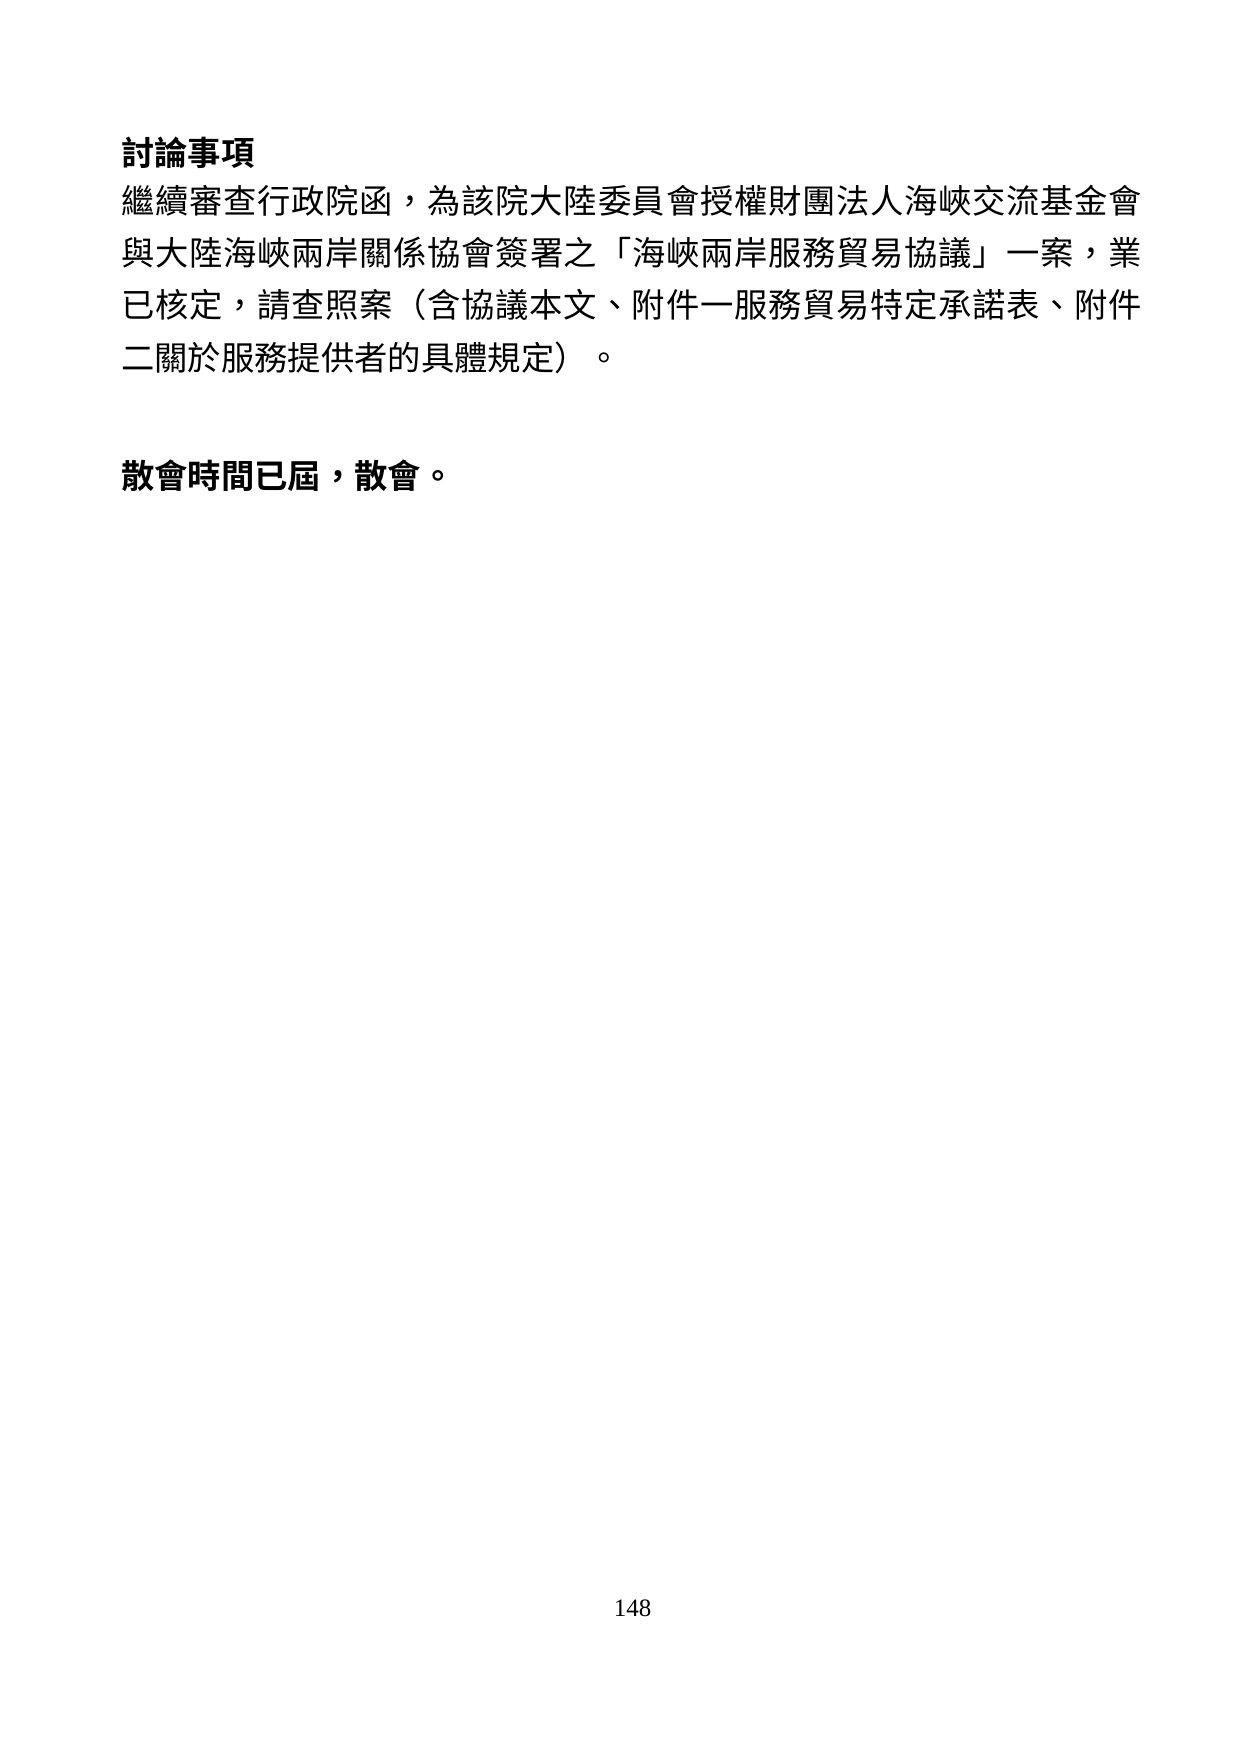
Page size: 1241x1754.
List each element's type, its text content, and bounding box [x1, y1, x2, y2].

text 討論事項 [121, 109, 1143, 172]
text 散會時間已屆，散會。 [121, 432, 1157, 495]
text 繼續審查行政院函，為該院大陸委員會授權財團法人海峽交流基金會與大陸海峽兩岸關係協會簽署之「海峽兩岸服務貿易協議」一案，業已核定，請查照案（含協議本文、附件一服務貿易特定承諾表、附件二關於服務提供者的具體規定）。 [121, 172, 1143, 380]
